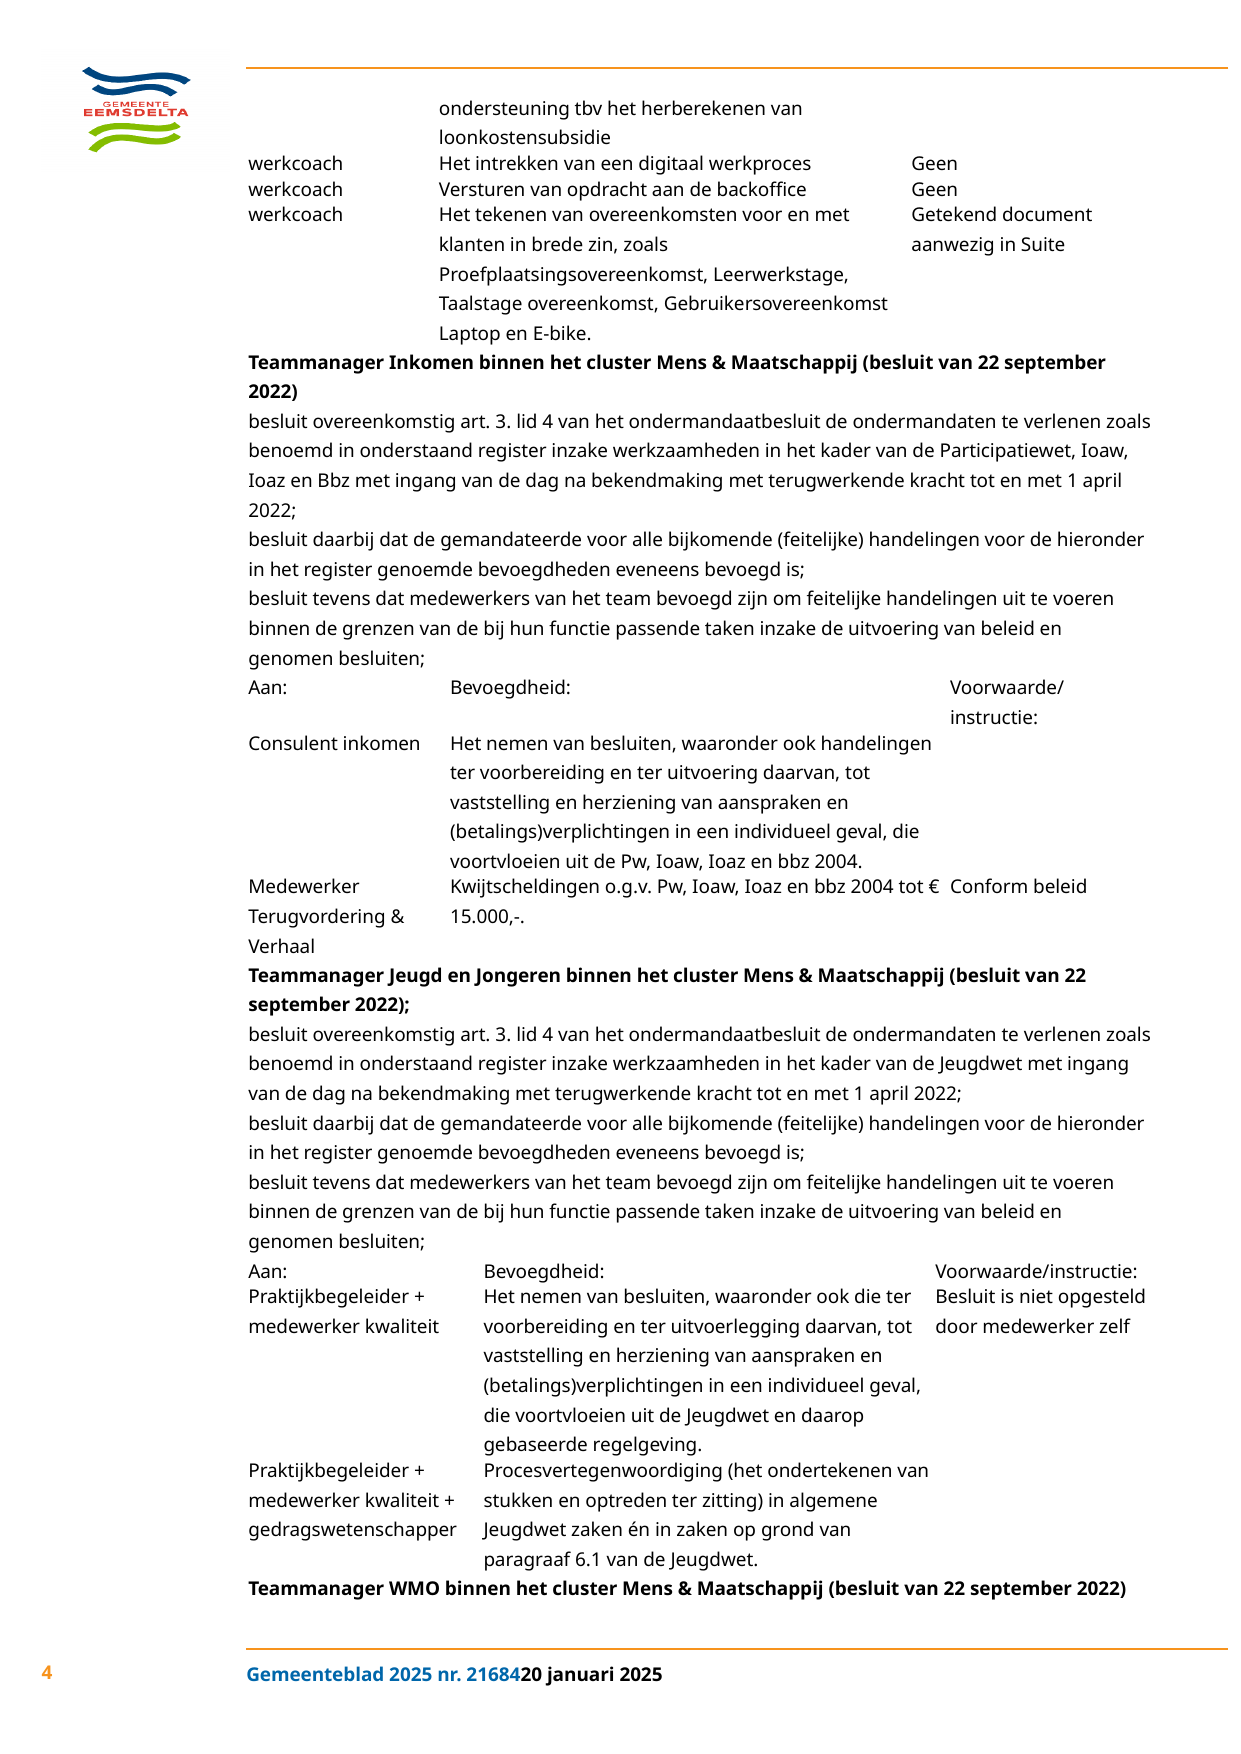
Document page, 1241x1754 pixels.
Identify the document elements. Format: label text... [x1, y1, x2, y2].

picture [41, 47, 231, 172]
table_cell werkcoach [248, 150, 439, 176]
table_cell Het nemen van besluiten, waaronder ook handelingen ter voorbereiding en ter uitvoering daarvan, tot vaststelling en herziening van aanspraken en (betalings)verplichtingen in een individueel geval, die voortvloeien uit de Pw, Ioaw, Ioaz en bbz 2004. [450, 730, 950, 874]
table_cell [248, 95, 439, 150]
text besluit tevens dat medewerkers van het team bevoegd zijn om feitelijke handelingen uit te voeren binnen de grenzen van de bij hun functie passende taken inzake de uitvoering van beleid en genomen besluiten; [248, 1169, 1152, 1254]
table_cell [911, 95, 1152, 150]
table_cell Consulent inkomen [248, 730, 450, 874]
table_cell Besluit is niet opgesteld door medewerker zelf [935, 1284, 1152, 1457]
table_cell Getekend document aanwezig in Suite [911, 202, 1152, 346]
table_cell werkcoach [248, 176, 439, 202]
text Teammanager WMO binnen het cluster Mens & Maatschappij (besluit van 22 september 2022) [248, 1575, 1152, 1601]
table_cell Het intrekken van een digitaal werkproces [439, 150, 911, 176]
text Teammanager Jeugd en Jongeren binnen het cluster Mens & Maatschappij (besluit van 22 september 2022); [248, 962, 1152, 1017]
table_cell Praktijkbegeleider + medewerker kwaliteit + gedragswetenschapper [248, 1457, 483, 1572]
text besluit tevens dat medewerkers van het team bevoegd zijn om feitelijke handelingen uit te voeren binnen de grenzen van de bij hun functie passende taken inzake de uitvoering van beleid en genomen besluiten; [248, 586, 1152, 670]
table_header Aan: [248, 674, 450, 730]
table_header Voorwaarde/instructie: [935, 1258, 1152, 1283]
table_cell [950, 730, 1152, 874]
table_cell Praktijkbegeleider + medewerker kwaliteit [248, 1284, 483, 1457]
table_cell Conform beleid [950, 874, 1152, 959]
table_header Bevoegdheid: [450, 674, 950, 730]
text besluit overeenkomstig art. 3. lid 4 van het ondermandaatbesluit de ondermandaten te verlenen zoals benoemd in onderstaand register inzake werkzaamheden in het kader van de Jeugdwet met ingang van de dag na bekendmaking met terugwerkende kracht tot en met 1 april 2022; [248, 1021, 1152, 1106]
table_cell Het tekenen van overeenkomsten voor en met klanten in brede zin, zoals Proefplaatsingsovereenkomst, Leerwerkstage, Taalstage overeenkomst, Gebruikersovereenkomst Laptop en E-bike. [439, 202, 911, 346]
table_cell [935, 1457, 1152, 1572]
table_cell werkcoach [248, 202, 439, 346]
text Teammanager Inkomen binnen het cluster Mens & Maatschappij (besluit van 22 september 2022) [248, 349, 1152, 404]
table_cell Geen [911, 150, 1152, 176]
table_header Voorwaarde/instructie: [950, 674, 1152, 730]
table_cell Geen [911, 176, 1152, 202]
table_cell Procesvertegenwoordiging (het ondertekenen van stukken en optreden ter zitting) in algemene Jeugdwet zaken én in zaken op grond van paragraaf 6.1 van de Jeugdwet. [483, 1457, 935, 1572]
text besluit overeenkomstig art. 3. lid 4 van het ondermandaatbesluit de ondermandaten te verlenen zoals benoemd in onderstaand register inzake werkzaamheden in het kader van de Participatiewet, Ioaw, Ioaz en Bbz met ingang van de dag na bekendmaking met terugwerkende kracht tot en met 1 april 2022; [248, 408, 1152, 522]
table_cell Kwijtscheldingen o.g.v. Pw, Ioaw, Ioaz en bbz 2004 tot € 15.000,-. [450, 874, 950, 959]
table_header Bevoegdheid: [483, 1258, 935, 1283]
table_cell Het nemen van besluiten, waaronder ook die ter voorbereiding en ter uitvoerlegging daarvan, tot vaststelling en herziening van aanspraken en (betalings)verplichtingen in een individueel geval, die voortvloeien uit de Jeugdwet en daarop gebaseerde regelgeving. [483, 1284, 935, 1457]
table_cell Versturen van opdracht aan de backoffice [439, 176, 911, 202]
text besluit daarbij dat de gemandateerde voor alle bijkomende (feitelijke) handelingen voor de hieronder in het register genoemde bevoegdheden eveneens bevoegd is; [248, 526, 1152, 582]
table_cell ondersteuning tbv het herberekenen van loonkostensubsidie [439, 95, 911, 150]
table_cell Medewerker Terugvordering & Verhaal [248, 874, 450, 959]
text besluit daarbij dat de gemandateerde voor alle bijkomende (feitelijke) handelingen voor de hieronder in het register genoemde bevoegdheden eveneens bevoegd is; [248, 1110, 1152, 1165]
table_header Aan: [248, 1258, 483, 1283]
